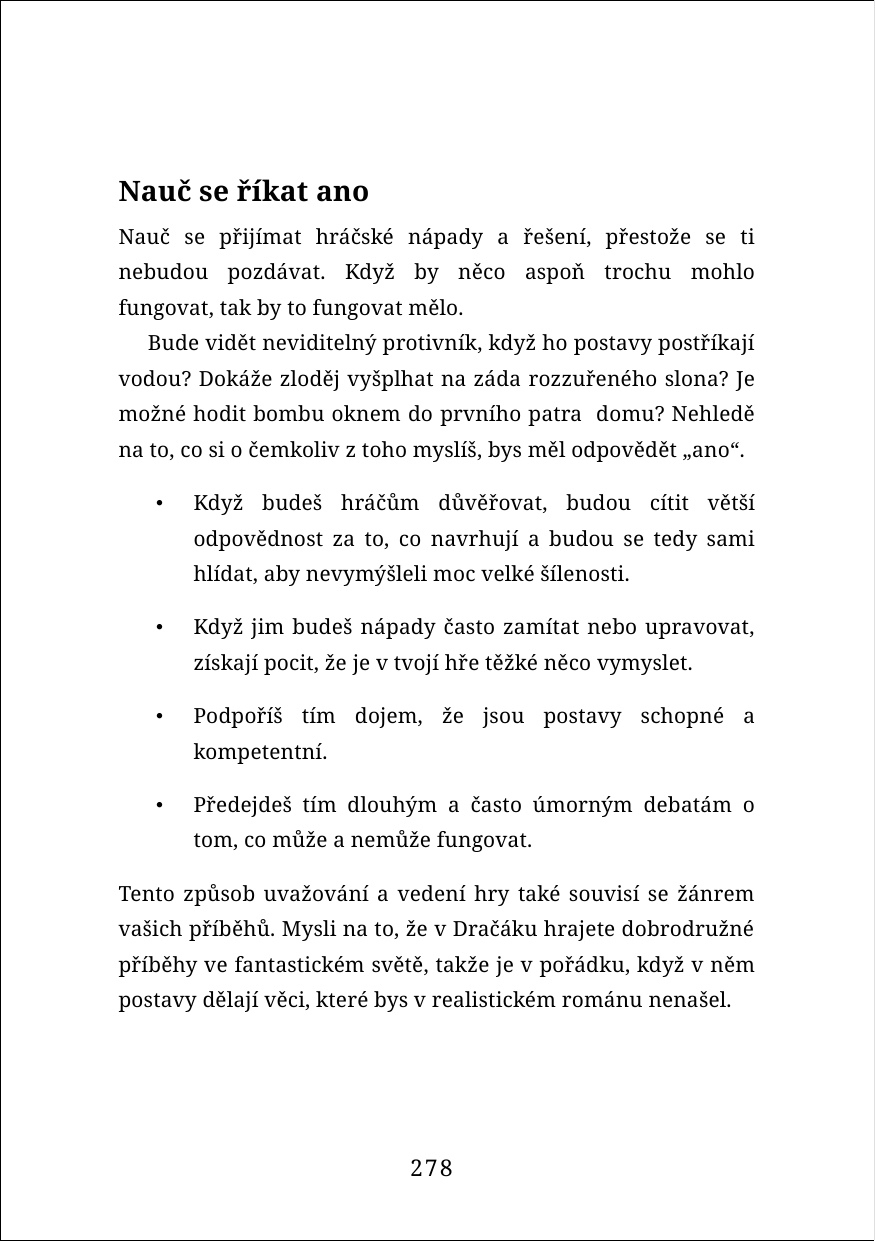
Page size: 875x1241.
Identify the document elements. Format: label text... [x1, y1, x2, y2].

text Nauč se přijímat hráčské nápady a řešení, přestože se ti nebudou pozdávat. Když by něco aspoň trochu mohlo fungovat, tak by to fungovat mělo. Bude vidět neviditelný protivník, když ho postavy postříkají vodou? Dokáže zloděj vyšplhat na záda rozzuřeného slona? Je možné hodit bombu oknem do prvního patra domu? Nehledě na to, co si o čemkoliv z toho myslíš, bys měl odpovědět „ano“. [118, 222, 756, 463]
list Předejdeš tím dlouhým a často úmorným debatám o tom, co může a nemůže fungovat. [156, 790, 756, 854]
list Když jim budeš nápady často zamítat nebo upravovat, získají pocit, že je v tvojí hře těžké něco vymyslet. [156, 612, 756, 676]
list Podpoříš tím dojem, že jsou postavy schopné a kompetentní. [156, 701, 756, 765]
text Tento způsob uvažování a vedení hry také souvisí se žánrem vašich příběhů. Mysli na to, že v Dračáku hrajete dobrodružné příběhy ve fantastickém světě, takže je v pořádku, když v něm postavy dělají věci, které bys v realistickém románu nenašel. [118, 879, 756, 1014]
subtitle Nauč se říkat ano [118, 172, 756, 210]
list Když budeš hráčům důvěřovat, budou cítit větší odpovědnost za to, co navrhují a budou se tedy sami hlídat, aby nevymýšleli moc velké šílenosti. [156, 488, 756, 588]
